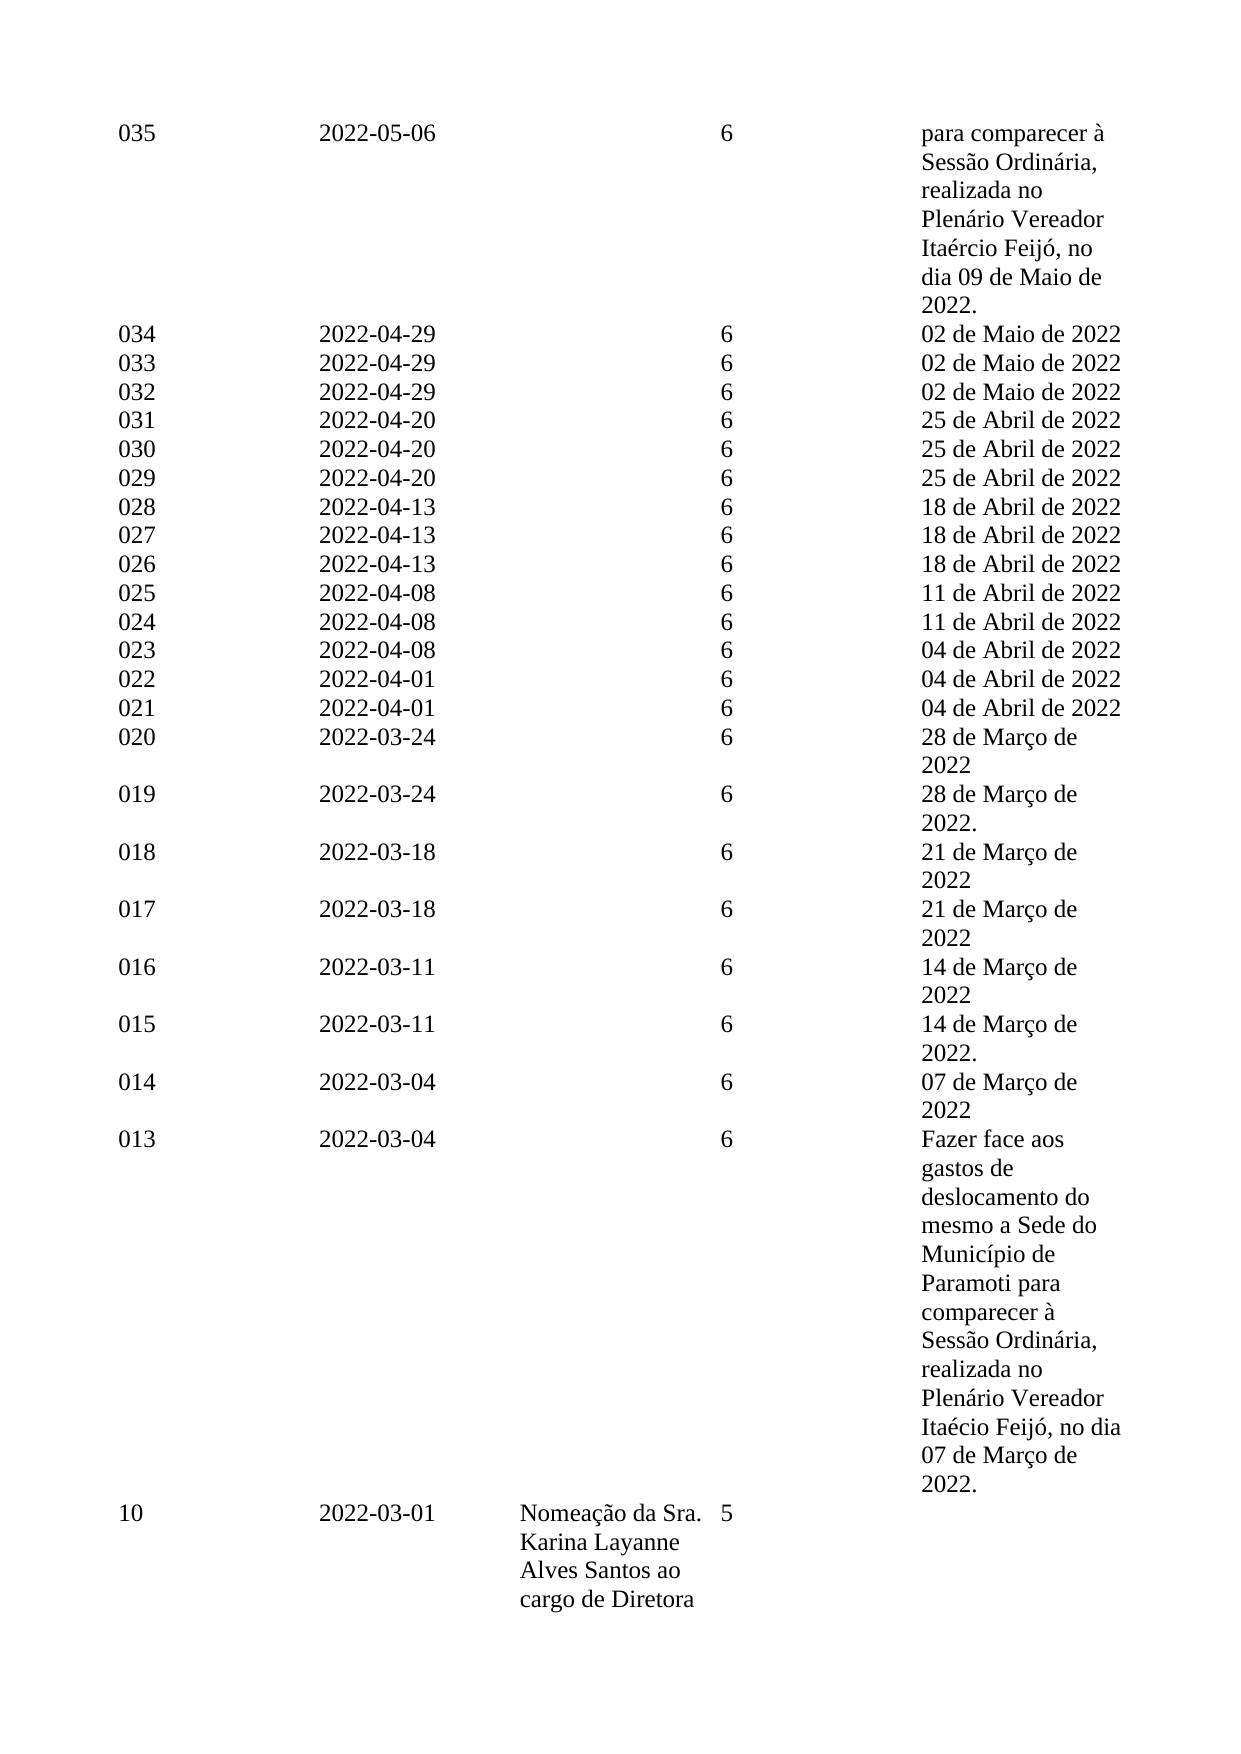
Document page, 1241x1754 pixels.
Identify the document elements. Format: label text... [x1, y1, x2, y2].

table_cell [520, 434, 720, 463]
table_cell [520, 952, 720, 1009]
table_cell 6 [720, 118, 921, 319]
table_cell [520, 578, 720, 607]
table_cell 2022-03-01 [319, 1498, 519, 1613]
table_cell [520, 1009, 720, 1067]
table_cell 026 [118, 549, 319, 578]
table_cell 6 [720, 319, 921, 348]
table_cell 6 [720, 406, 921, 434]
table_cell 035 [118, 118, 319, 319]
table_cell 019 [118, 779, 319, 837]
table_cell 2022-04-13 [319, 521, 519, 549]
table_cell 2022-04-20 [319, 463, 519, 492]
table_cell 2022-03-11 [319, 1009, 519, 1067]
table_cell 25 de Abril de 2022 [921, 434, 1122, 463]
table_cell [520, 664, 720, 693]
table_cell 02 de Maio de 2022 [921, 348, 1122, 377]
table_cell 016 [118, 952, 319, 1009]
table_cell [520, 118, 720, 319]
table_cell 031 [118, 406, 319, 434]
table_cell 25 de Abril de 2022 [921, 463, 1122, 492]
table_cell 6 [720, 952, 921, 1009]
table_cell 18 de Abril de 2022 [921, 521, 1122, 549]
table_cell 029 [118, 463, 319, 492]
table_cell 6 [720, 1124, 921, 1498]
table_cell 6 [720, 1067, 921, 1124]
table_cell [520, 779, 720, 837]
table_cell 013 [118, 1124, 319, 1498]
table_cell [921, 1498, 1122, 1613]
table_cell 2022-03-04 [319, 1067, 519, 1124]
table_cell 2022-04-01 [319, 664, 519, 693]
table_cell 017 [118, 894, 319, 952]
table_cell 6 [720, 521, 921, 549]
table_cell 025 [118, 578, 319, 607]
table_cell 6 [720, 722, 921, 779]
table_cell 6 [720, 377, 921, 406]
table_cell 11 de Abril de 2022 [921, 578, 1122, 607]
table_cell 2022-05-06 [319, 118, 519, 319]
table_cell 02 de Maio de 2022 [921, 377, 1122, 406]
table_cell 027 [118, 521, 319, 549]
table_cell 014 [118, 1067, 319, 1124]
table_cell 6 [720, 636, 921, 664]
table_cell [520, 1124, 720, 1498]
table_cell 6 [720, 434, 921, 463]
table_cell 2022-04-08 [319, 578, 519, 607]
table_cell 020 [118, 722, 319, 779]
table_cell [520, 406, 720, 434]
table_cell 6 [720, 837, 921, 894]
table_cell 033 [118, 348, 319, 377]
table_cell 6 [720, 894, 921, 952]
table_cell 28 de Março de 2022 [921, 722, 1122, 779]
table_cell 04 de Abril de 2022 [921, 664, 1122, 693]
table_cell 18 de Abril de 2022 [921, 549, 1122, 578]
table_cell 021 [118, 693, 319, 722]
table_cell 023 [118, 636, 319, 664]
table_cell 2022-04-20 [319, 406, 519, 434]
table_cell 28 de Março de 2022. [921, 779, 1122, 837]
table_cell [520, 1067, 720, 1124]
table_cell 10 [118, 1498, 319, 1613]
table_cell [520, 377, 720, 406]
table_cell 2022-03-24 [319, 779, 519, 837]
table_cell 2022-04-01 [319, 693, 519, 722]
table_cell [520, 549, 720, 578]
table_cell 2022-04-29 [319, 348, 519, 377]
table_cell Nomeação da Sra. Karina Layanne Alves Santos ao cargo de Diretora [520, 1498, 720, 1613]
table_cell 14 de Março de 2022 [921, 952, 1122, 1009]
table_cell 25 de Abril de 2022 [921, 406, 1122, 434]
table_cell 6 [720, 463, 921, 492]
table_cell 018 [118, 837, 319, 894]
table_cell 2022-03-18 [319, 894, 519, 952]
table_cell [520, 463, 720, 492]
table_cell 2022-04-29 [319, 377, 519, 406]
table_cell 030 [118, 434, 319, 463]
table_cell [520, 722, 720, 779]
table_cell 6 [720, 578, 921, 607]
table_cell 21 de Março de 2022 [921, 894, 1122, 952]
table_cell 2022-03-04 [319, 1124, 519, 1498]
table_cell 14 de Março de 2022. [921, 1009, 1122, 1067]
table_cell 2022-03-11 [319, 952, 519, 1009]
table_cell [520, 894, 720, 952]
table_cell Fazer face aos gastos de deslocamento do mesmo a Sede do Município de Paramoti para comparecer à Sessão Ordinária, realizada no Plenário Vereador Itaécio Feijó, no dia 07 de Março de 2022. [921, 1124, 1122, 1498]
table_cell 11 de Abril de 2022 [921, 607, 1122, 636]
table_cell 07 de Março de 2022 [921, 1067, 1122, 1124]
table_cell [520, 521, 720, 549]
table_cell [520, 319, 720, 348]
table_cell [520, 693, 720, 722]
table_cell 18 de Abril de 2022 [921, 492, 1122, 521]
table_cell [520, 837, 720, 894]
table_cell 6 [720, 549, 921, 578]
table_cell 022 [118, 664, 319, 693]
table_cell 6 [720, 664, 921, 693]
table_cell para comparecer à Sessão Ordinária, realizada no Plenário Vereador Itaércio Feijó, no dia 09 de Maio de 2022. [921, 118, 1122, 319]
table_cell 2022-04-08 [319, 636, 519, 664]
table_cell [520, 636, 720, 664]
table_cell 2022-04-08 [319, 607, 519, 636]
table_cell 2022-04-29 [319, 319, 519, 348]
table_cell 028 [118, 492, 319, 521]
table_cell 2022-04-13 [319, 549, 519, 578]
table_cell 04 de Abril de 2022 [921, 636, 1122, 664]
table_cell 6 [720, 779, 921, 837]
table_cell 034 [118, 319, 319, 348]
table_cell 6 [720, 1009, 921, 1067]
table_cell [520, 607, 720, 636]
table_cell 6 [720, 492, 921, 521]
table_cell 032 [118, 377, 319, 406]
table_cell 02 de Maio de 2022 [921, 319, 1122, 348]
table_cell 2022-04-13 [319, 492, 519, 521]
table_cell 21 de Março de 2022 [921, 837, 1122, 894]
table_cell 6 [720, 348, 921, 377]
table_cell 024 [118, 607, 319, 636]
table_cell [520, 492, 720, 521]
table_cell 2022-03-24 [319, 722, 519, 779]
table_cell [520, 348, 720, 377]
table_cell 6 [720, 693, 921, 722]
table_cell 5 [720, 1498, 921, 1613]
table_cell 2022-04-20 [319, 434, 519, 463]
table_cell 2022-03-18 [319, 837, 519, 894]
table_cell 04 de Abril de 2022 [921, 693, 1122, 722]
table_cell 015 [118, 1009, 319, 1067]
table_cell 6 [720, 607, 921, 636]
